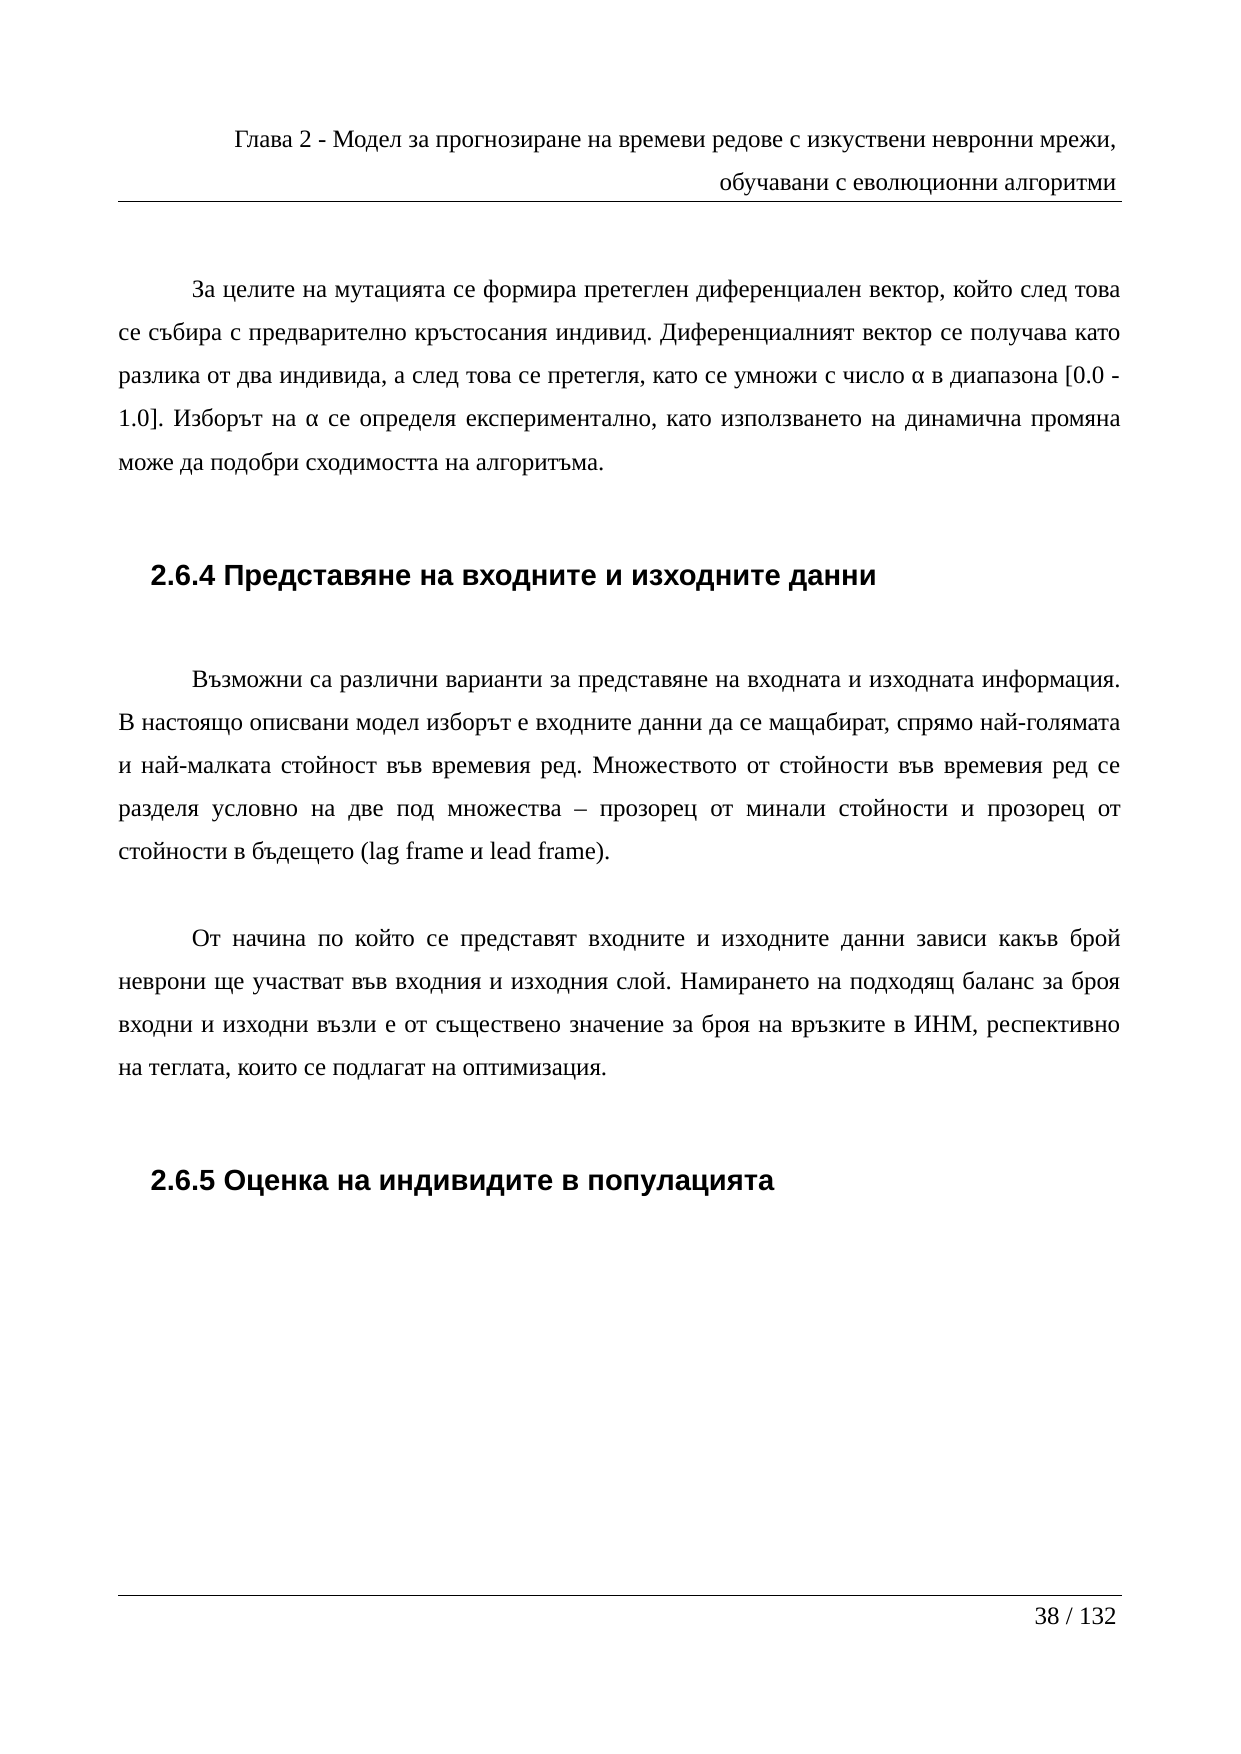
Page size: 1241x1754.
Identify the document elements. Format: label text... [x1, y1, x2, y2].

text Възможни са различни варианти за представяне на входната и изходната информация. В настоящо описвани модел изборът е входните данни да се мащабират, спрямо най-голямата и най-малката стойност във времевия ред. Множеството от стойности във времевия ред се разделя условно на две под множества – прозорец от минали стойности и прозорец от стойности в бъдещето (lag frame и lead frame). [118, 664, 1122, 865]
text За целите на мутацията се формира претеглен диференциален вектор, който след това се събира с предварително кръстосания индивид. Диференциалният вектор се получава като разлика от два индивида, а след това се претегля, като се умножи с число α в диапазона [0.0 - 1.0]. Изборът на α се определя експериментално, като използването на динамична промяна може да подобри сходимостта на алгоритъма. [118, 274, 1122, 475]
text От начина по който се представят входните и изходните данни зависи какъв брой неврони ще участват във входния и изходния слой. Намирането на подходящ баланс за броя входни и изходни възли е от съществено значение за броя на връзките в ИНМ, респективно на теглата, които се подлагат на оптимизация. [118, 923, 1122, 1081]
subtitle 2.6.4 Представяне на входните и изходните данни [118, 558, 1122, 591]
subtitle 2.6.5 Оценка на индивидите в популацията [118, 1163, 1122, 1197]
